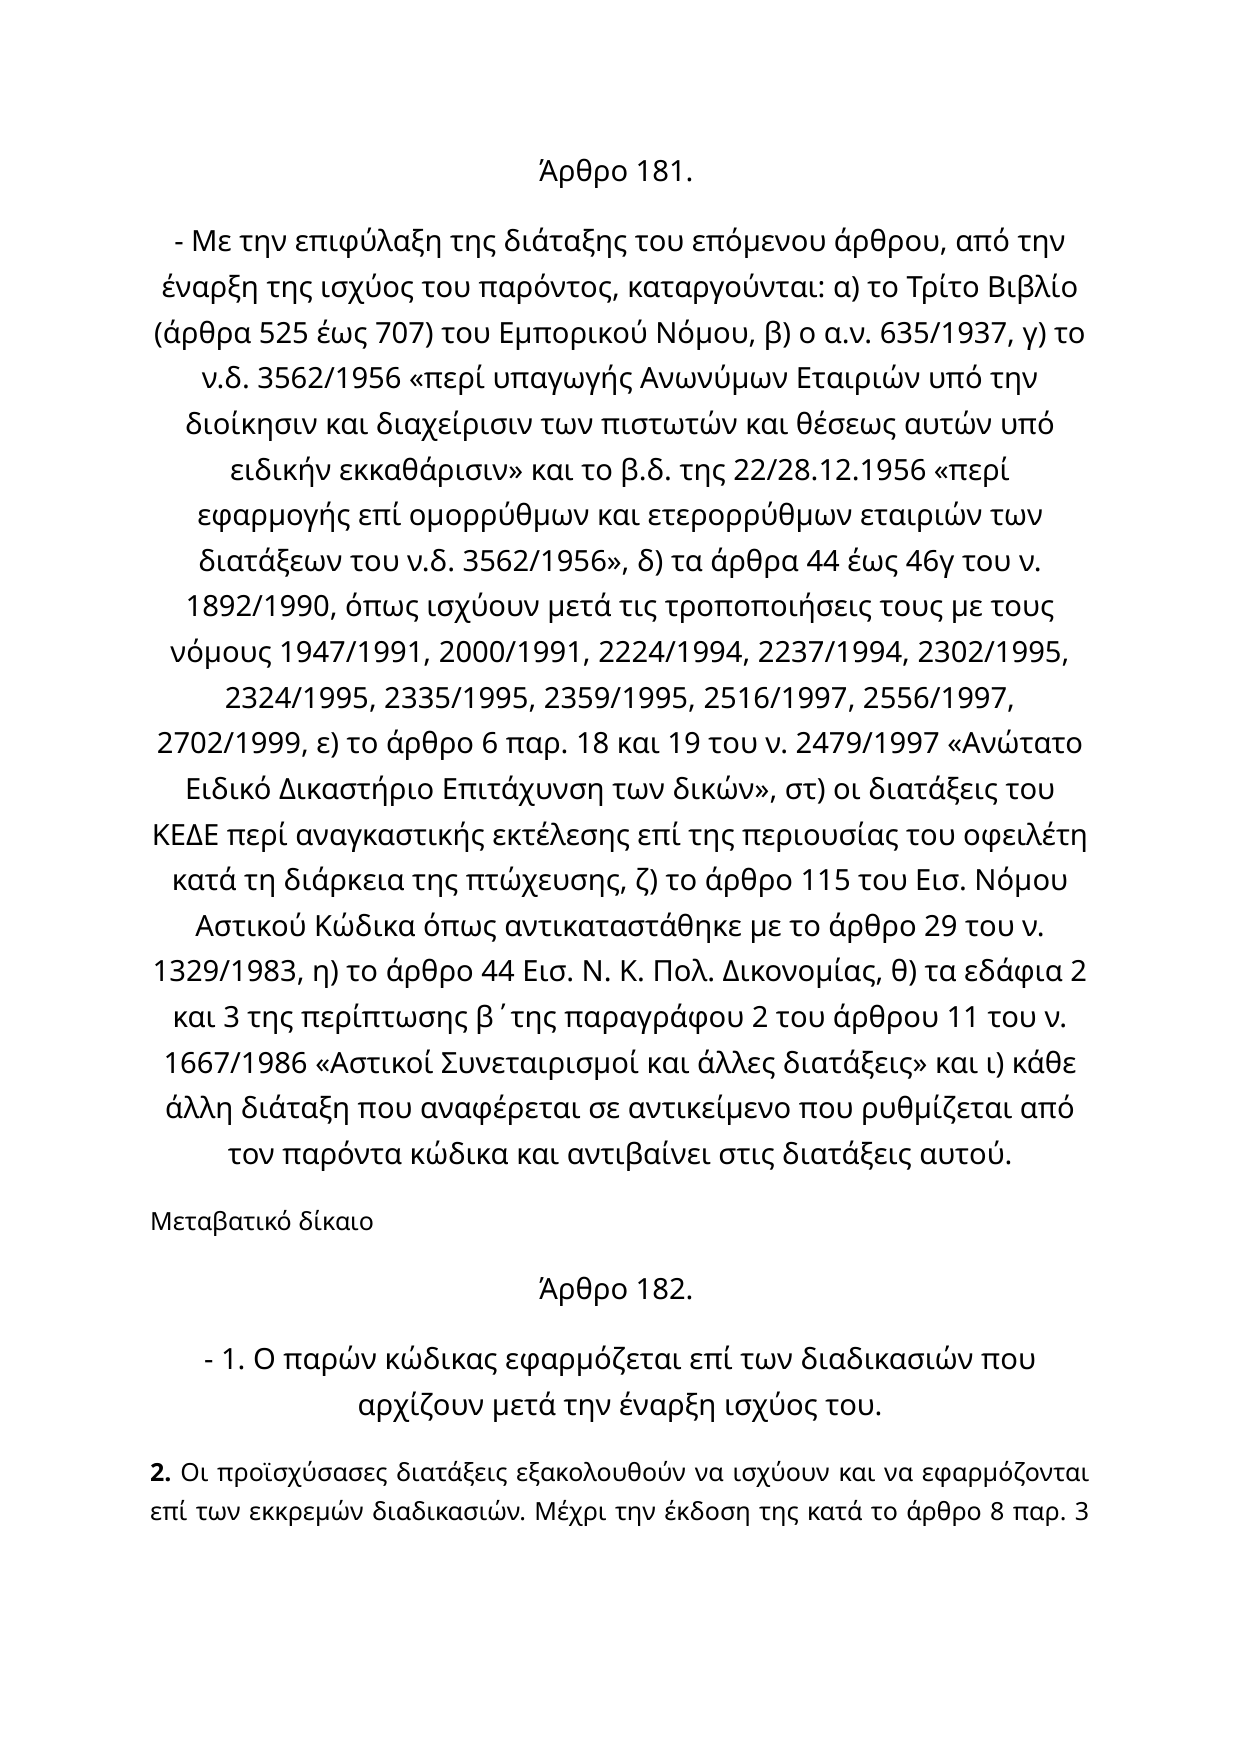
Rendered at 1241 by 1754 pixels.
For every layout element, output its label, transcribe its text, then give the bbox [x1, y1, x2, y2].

subtitle Άρθρο 181. [150, 150, 1090, 190]
text Μεταβατικό δίκαιο [150, 1204, 1090, 1238]
text 2. Οι προϊσχύσασες διατάξεις εξακολουθούν να ισχύουν και να εφαρμόζονται επί των εκκρεμών διαδικασιών. Μέχρι την έκδοση της κατά το άρθρο 8 παρ. 3 [150, 1455, 1090, 1528]
subtitle Άρθρο 182. [150, 1268, 1090, 1308]
subtitle - 1. Ο παρών κώδικας εφαρμόζεται επί των διαδικασιών που αρχίζουν μετά την έναρξη ισχύος του. [150, 1338, 1090, 1424]
subtitle - Με την επιφύλαξη της διάταξης του επόμενου άρθρου, από την έναρξη της ισχύος του παρόντος, καταργούνται: α) το Τρίτο Βιβλίο (άρθρα 525 έως 707) του Εμπορικού Νόμου, β) ο α.ν. 635/1937, γ) το ν.δ. 3562/1956 «περί υπαγωγής Ανωνύμων Εταιριών υπό την διοίκησιν και διαχείρισιν των πιστωτών και θέσεως αυτών υπό ειδικήν εκκαθάρισιν» και το β.δ. της 22/28.12.1956 «περί εφαρμογής επί ομορρύθμων και ετερορρύθμων εταιριών των διατάξεων του ν.δ. 3562/1956», δ) τα άρθρα 44 έως 46γ του ν. 1892/1990, όπως ισχύουν μετά τις τροποποιήσεις τους με τους νόμους 1947/1991, 2000/1991, 2224/1994, 2237/1994, 2302/1995, 2324/1995, 2335/1995, 2359/1995, 2516/1997, 2556/1997, 2702/1999, ε) το άρθρο 6 παρ. 18 και 19 του ν. 2479/1997 «Ανώτατο Ειδικό Δικαστήριο Επιτάχυνση των δικών», στ) οι διατάξεις του ΚΕΔΕ περί αναγκαστικής εκτέλεσης επί της περιουσίας του οφειλέτη κατά τη διάρκεια της πτώχευσης, ζ) το άρθρο 115 του Εισ. Νόμου Αστικού Κώδικα όπως αντικαταστάθηκε με το άρθρο 29 του ν. 1329/1983, η) το άρθρο 44 Εισ. Ν. Κ. Πολ. Δικονομίας, θ) τα εδάφια 2 και 3 της περίπτωσης β΄της παραγράφου 2 του άρθρου 11 του ν. 1667/1986 «Αστικοί Συνεταιρισμοί και άλλες διατάξεις» και ι) κάθε άλλη διάταξη που αναφέρεται σε αντικείμενο που ρυθμίζεται από τον παρόντα κώδικα και αντιβαίνει στις διατάξεις αυτού. [150, 221, 1090, 1173]
